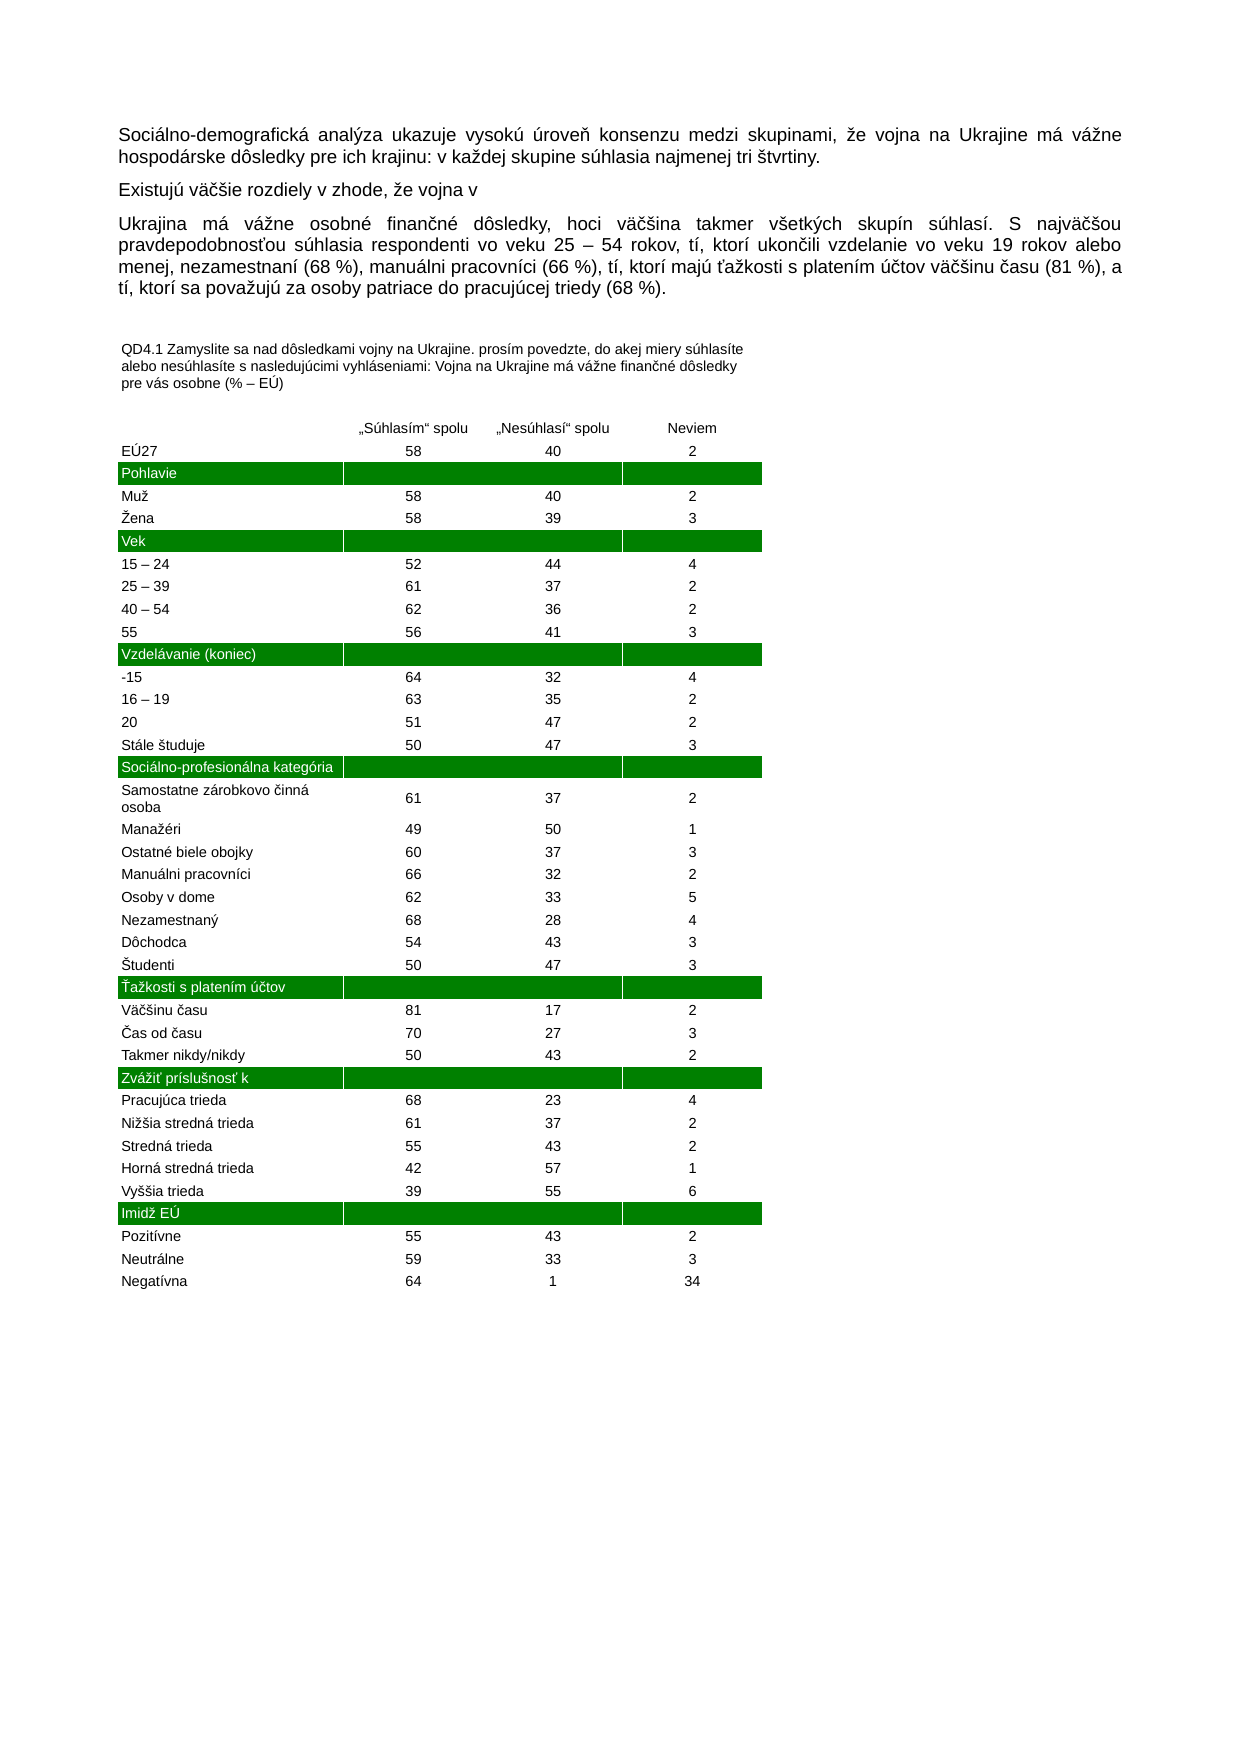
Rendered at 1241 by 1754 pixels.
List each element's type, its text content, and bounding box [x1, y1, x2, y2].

table_cell 3 [623, 733, 762, 756]
table_cell 2 [623, 485, 762, 507]
table_cell [483, 1202, 622, 1225]
table_cell [344, 976, 483, 999]
table_cell 33 [483, 1248, 622, 1270]
table_cell Pozitívne [118, 1225, 343, 1247]
table_cell 25 – 39 [118, 575, 343, 598]
table_cell 2 [623, 575, 762, 598]
table_cell 42 [344, 1157, 483, 1179]
table_cell [344, 1067, 483, 1089]
table_cell [483, 1067, 622, 1089]
table_cell [623, 976, 762, 999]
table_cell 40 [483, 440, 622, 462]
table_cell [344, 1202, 483, 1225]
table_cell 43 [483, 1044, 622, 1067]
table_cell 50 [344, 733, 483, 756]
table_cell 60 [344, 841, 483, 863]
table_cell 68 [344, 1089, 483, 1112]
table_cell 64 [344, 666, 483, 688]
table_cell Stredná trieda [118, 1134, 343, 1157]
table_cell [118, 417, 343, 439]
table_cell 2 [623, 711, 762, 733]
table_cell [623, 1202, 762, 1225]
table_cell 2 [623, 779, 762, 818]
table_cell Manuálni pracovníci [118, 863, 343, 886]
table_cell 50 [483, 818, 622, 841]
table_cell 44 [483, 553, 622, 575]
table_cell [483, 462, 622, 485]
table_cell Negatívna [118, 1270, 343, 1293]
table_cell 32 [483, 863, 622, 886]
table_cell 36 [483, 598, 622, 620]
table_cell 1 [483, 1270, 622, 1293]
table_cell [344, 530, 483, 552]
table_cell Horná stredná trieda [118, 1157, 343, 1179]
table_cell 81 [344, 999, 483, 1021]
table_cell Pohlavie [118, 462, 343, 485]
table_cell 54 [344, 931, 483, 953]
table_cell Imidž EÚ [118, 1202, 343, 1225]
table_cell Nezamestnaný [118, 908, 343, 931]
table_cell 32 [483, 666, 622, 688]
table_cell 28 [483, 908, 622, 931]
table_cell 62 [344, 886, 483, 908]
table_cell 5 [623, 886, 762, 908]
table_cell 34 [623, 1270, 762, 1293]
table_cell 40 – 54 [118, 598, 343, 620]
table_cell 1 [623, 1157, 762, 1179]
table_cell 43 [483, 1134, 622, 1157]
table_cell Stále študuje [118, 733, 343, 756]
table_cell [623, 394, 762, 417]
table_cell -15 [118, 666, 343, 688]
table_cell 68 [344, 908, 483, 931]
table_cell Vyššia trieda [118, 1180, 343, 1202]
table_cell Žena [118, 507, 343, 530]
table_cell [483, 976, 622, 999]
table_cell 58 [344, 507, 483, 530]
table_cell 52 [344, 553, 483, 575]
table_cell 40 [483, 485, 622, 507]
table_cell 2 [623, 1112, 762, 1134]
table_cell 37 [483, 779, 622, 818]
table_cell 3 [623, 1248, 762, 1270]
table_cell 33 [483, 886, 622, 908]
table_cell Takmer nikdy/nikdy [118, 1044, 343, 1067]
table_cell 61 [344, 575, 483, 598]
table_cell Manažéri [118, 818, 343, 841]
table_cell 23 [483, 1089, 622, 1112]
table_cell Vzdelávanie (koniec) [118, 643, 343, 666]
table_cell [344, 394, 483, 417]
table_cell Ťažkosti s platením účtov [118, 976, 343, 999]
table_cell 4 [623, 553, 762, 575]
table_cell 47 [483, 711, 622, 733]
table_cell 4 [623, 666, 762, 688]
table_cell 2 [623, 440, 762, 462]
table_cell 59 [344, 1248, 483, 1270]
table_cell EÚ27 [118, 440, 343, 462]
table_cell [623, 530, 762, 552]
table_cell 1 [623, 818, 762, 841]
table_cell Pracujúca trieda [118, 1089, 343, 1112]
table_cell Samostatne zárobkovo činná osoba [118, 779, 343, 818]
table_cell 35 [483, 688, 622, 711]
table_cell [483, 643, 622, 666]
table_cell 3 [623, 931, 762, 953]
table_cell 2 [623, 863, 762, 886]
table_cell 2 [623, 1134, 762, 1157]
table_cell 51 [344, 711, 483, 733]
table_cell 55 [344, 1225, 483, 1247]
table_cell 47 [483, 954, 622, 976]
table_cell 49 [344, 818, 483, 841]
table_cell 4 [623, 1089, 762, 1112]
table_cell 50 [344, 954, 483, 976]
table_cell 61 [344, 1112, 483, 1134]
table_cell [344, 643, 483, 666]
table_cell 3 [623, 1021, 762, 1044]
text Sociálno-demografická analýza ukazuje vysokú úroveň konsenzu medzi skupinami, že vojna na Ukrajine má vážne hospodárske dôsledky pre ich krajinu: v každej skupine súhlasia najmenej tri štvrtiny. [118, 124, 1122, 167]
table_cell [623, 643, 762, 666]
text Ukrajina má vážne osobné finančné dôsledky, hoci väčšina takmer všetkých skupín súhlasí. S najväčšou pravdepodobnosťou súhlasia respondenti vo veku 25 – 54 rokov, tí, ktorí ukončili vzdelanie vo veku 19 rokov alebo menej, nezamestnaní (68 %), manuálni pracovníci (66 %), tí, ktorí majú ťažkosti s platením účtov väčšinu času (81 %), a tí, ktorí sa považujú za osoby patriace do pracujúcej triedy (68 %). [118, 212, 1122, 299]
table_cell 2 [623, 598, 762, 620]
table_cell 16 – 19 [118, 688, 343, 711]
table_cell Zvážiť príslušnosť k [118, 1067, 343, 1089]
table_cell 58 [344, 485, 483, 507]
table_cell [623, 462, 762, 485]
table_cell 70 [344, 1021, 483, 1044]
table_cell Osoby v dome [118, 886, 343, 908]
table_cell [483, 530, 622, 552]
table_cell 56 [344, 620, 483, 643]
table_cell 64 [344, 1270, 483, 1293]
table_cell „Nesúhlasí“ spolu [483, 417, 622, 439]
table_cell Ostatné biele obojky [118, 841, 343, 863]
table_cell 2 [623, 1044, 762, 1067]
table_cell „Súhlasím“ spolu [344, 417, 483, 439]
table_cell [483, 394, 622, 417]
table_cell 2 [623, 688, 762, 711]
table_cell 41 [483, 620, 622, 643]
table_cell Študenti [118, 954, 343, 976]
table_cell 15 – 24 [118, 553, 343, 575]
table_cell 37 [483, 841, 622, 863]
table_cell Neutrálne [118, 1248, 343, 1270]
table_cell 2 [623, 999, 762, 1021]
table_cell [344, 462, 483, 485]
table_cell 39 [344, 1180, 483, 1202]
table_cell Neviem [623, 417, 762, 439]
table_cell 63 [344, 688, 483, 711]
table_cell Sociálno-profesionálna kategória [118, 756, 343, 778]
table_cell [623, 1067, 762, 1089]
table_cell [623, 756, 762, 778]
table_cell 55 [118, 620, 343, 643]
table_cell 62 [344, 598, 483, 620]
table_cell 37 [483, 1112, 622, 1134]
table_cell Dôchodca [118, 931, 343, 953]
table_cell 4 [623, 908, 762, 931]
table_cell 43 [483, 1225, 622, 1247]
table_cell Vek [118, 530, 343, 552]
table_cell 27 [483, 1021, 622, 1044]
table_cell 20 [118, 711, 343, 733]
table_cell Čas od času [118, 1021, 343, 1044]
table_cell 57 [483, 1157, 622, 1179]
table_cell 3 [623, 620, 762, 643]
table_cell [483, 756, 622, 778]
table_cell Väčšinu času [118, 999, 343, 1021]
table_header QD4.1 Zamyslite sa nad dôsledkami vojny na Ukrajine. prosím povedzte, do akej miery súhlasíte alebo nesúhlasíte s nasledujúcimi vyhláseniami: Vojna na Ukrajine má vážne finančné dôsledky pre vás osobne (% – EÚ) [118, 338, 762, 394]
table_cell 58 [344, 440, 483, 462]
table_cell 55 [483, 1180, 622, 1202]
table_cell 6 [623, 1180, 762, 1202]
table_cell 3 [623, 841, 762, 863]
table_cell 66 [344, 863, 483, 886]
table_cell Muž [118, 485, 343, 507]
table_cell Nižšia stredná trieda [118, 1112, 343, 1134]
table_cell 3 [623, 954, 762, 976]
table_cell [344, 756, 483, 778]
table_cell [118, 394, 343, 417]
table_cell 17 [483, 999, 622, 1021]
table_cell 55 [344, 1134, 483, 1157]
table_cell 47 [483, 733, 622, 756]
table_cell 3 [623, 507, 762, 530]
table_cell 2 [623, 1225, 762, 1247]
table_cell 37 [483, 575, 622, 598]
table_cell 50 [344, 1044, 483, 1067]
table_cell 43 [483, 931, 622, 953]
table_cell 39 [483, 507, 622, 530]
table_cell 61 [344, 779, 483, 818]
text Existujú väčšie rozdiely v zhode, že vojna v [118, 179, 1122, 201]
